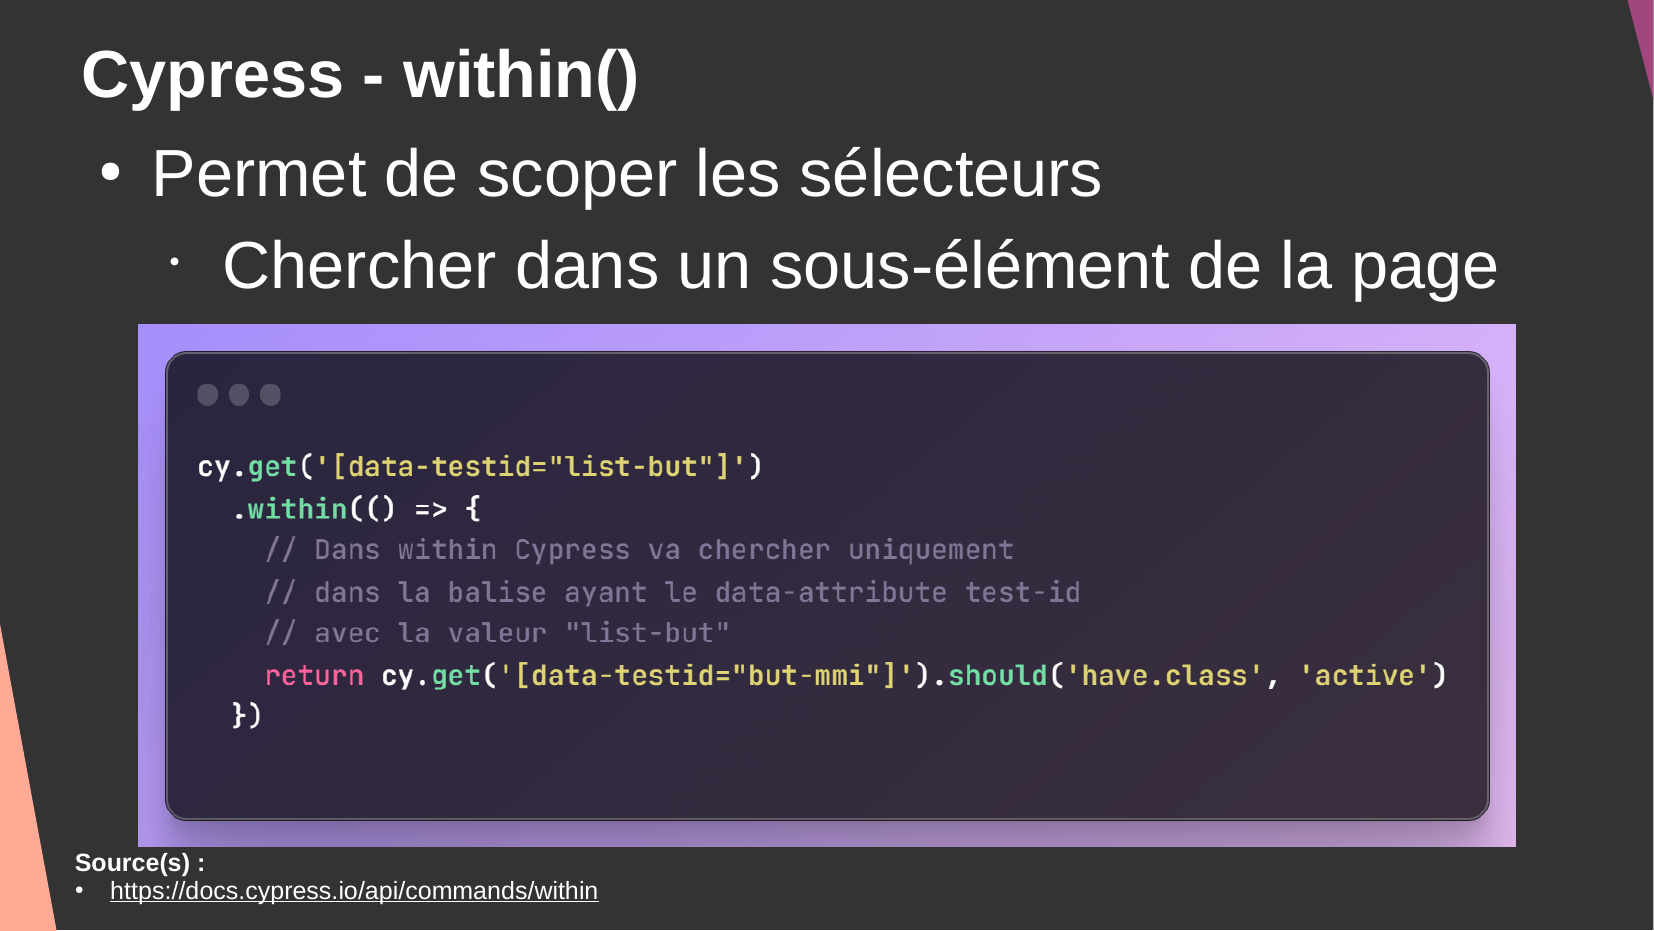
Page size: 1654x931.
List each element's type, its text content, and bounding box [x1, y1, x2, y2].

text_box [1627, 0, 1654, 103]
list Permet de scoper les sélecteurs Chercher dans un sous-élément de la page [80, 135, 1620, 355]
text_box [0, 623, 57, 931]
title Cypress - within() [81, 37, 798, 115]
text_box Source(s) : https://docs.cypress.io/api/commands/within [60, 779, 1546, 913]
picture [138, 324, 1516, 847]
